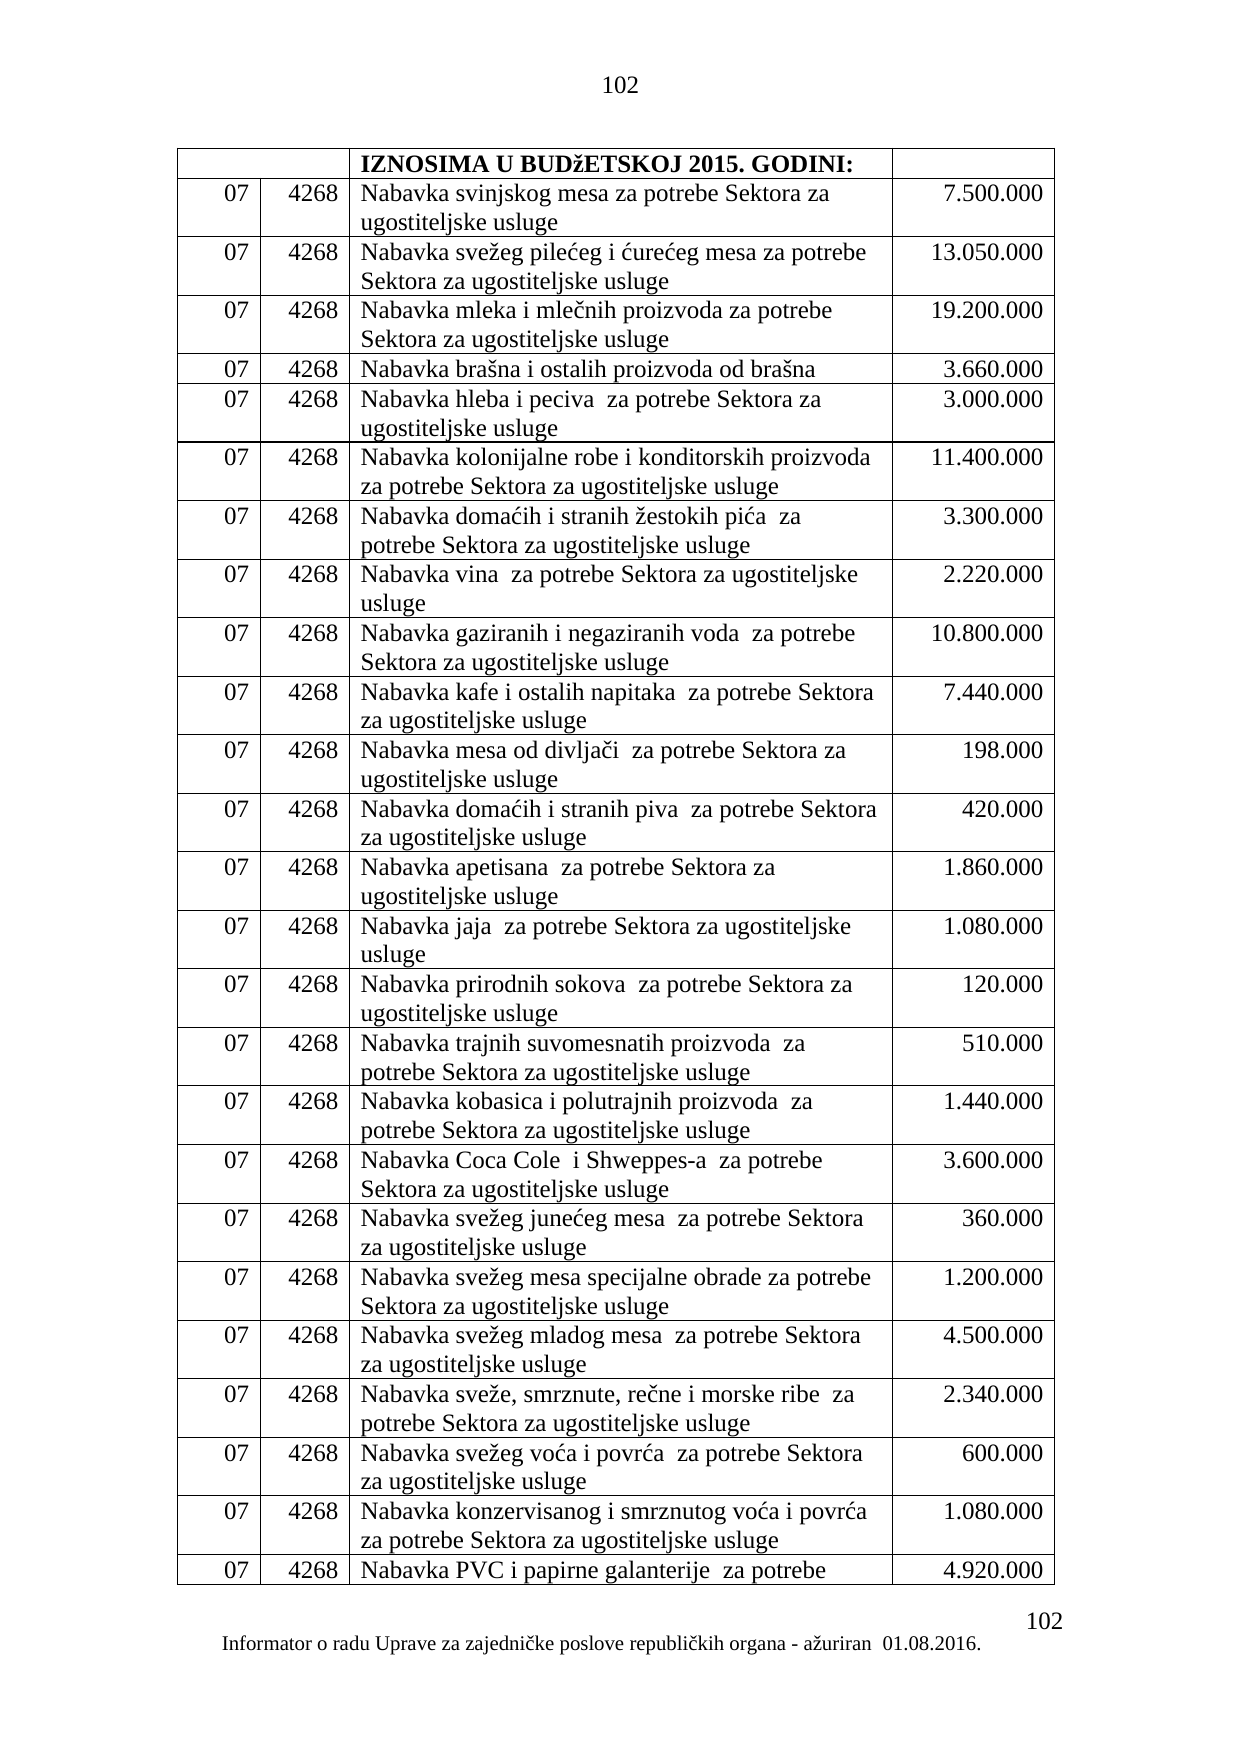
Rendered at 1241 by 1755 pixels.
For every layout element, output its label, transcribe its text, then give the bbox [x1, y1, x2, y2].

table_cell 07 [178, 560, 260, 617]
table_cell [893, 149, 1054, 177]
table_cell 360.000 [893, 1204, 1054, 1261]
table_cell IZNOSIMA U BUDžETSKOJ 2015. GODINI: [350, 149, 892, 177]
table_cell Nabavka hleba i peciva za potrebe Sektora za ugostitelјske usluge [350, 384, 892, 441]
table_cell 07 [178, 1028, 260, 1085]
table_cell Nabavka PVC i papirne galanterije za potrebe [350, 1555, 892, 1583]
table_cell 07 [178, 443, 260, 500]
table_cell 4268 [261, 354, 349, 383]
table_cell 4268 [261, 1086, 349, 1144]
table_cell 13.050.000 [893, 237, 1054, 294]
table_cell 4.500.000 [893, 1321, 1054, 1378]
table_cell 1.440.000 [893, 1086, 1054, 1144]
table_cell 4268 [261, 1028, 349, 1085]
table_cell 3.660.000 [893, 354, 1054, 383]
table_cell 4268 [261, 1321, 349, 1378]
table_cell Nabavka gaziranih i negaziranih voda za potrebe Sektora za ugostitelјske usluge [350, 618, 892, 676]
table_cell 1.860.000 [893, 852, 1054, 910]
table_cell Nabavka kolonijalne robe i konditorskih proizvoda za potrebe Sektora za ugostitelјske usluge [350, 443, 892, 500]
table_cell 07 [178, 1555, 260, 1583]
table_cell 07 [178, 296, 260, 353]
table_cell [178, 149, 349, 177]
table_cell 4268 [261, 296, 349, 353]
table_cell 4268 [261, 852, 349, 910]
table_cell 4268 [261, 1145, 349, 1202]
table_cell Nabavka svežeg voća i povrća za potrebe Sektora za ugostitelјske usluge [350, 1438, 892, 1495]
table_cell 07 [178, 618, 260, 676]
table_cell Nabavka Coca Cole i Shweppes-a za potrebe Sektora za ugostitelјske usluge [350, 1145, 892, 1202]
table_cell 11.400.000 [893, 443, 1054, 500]
table_cell 4268 [261, 735, 349, 793]
table_cell Nabavka mesa od divlјači za potrebe Sektora za ugostitelјske usluge [350, 735, 892, 793]
table_cell 07 [178, 501, 260, 558]
table_cell 07 [178, 677, 260, 734]
table_cell 19.200.000 [893, 296, 1054, 353]
table_cell 07 [178, 1086, 260, 1144]
table_cell 600.000 [893, 1438, 1054, 1495]
table_cell 4268 [261, 911, 349, 968]
table_cell 07 [178, 852, 260, 910]
table_cell Nabavka prirodnih sokova za potrebe Sektora za ugostitelјske usluge [350, 969, 892, 1027]
table_cell 10.800.000 [893, 618, 1054, 676]
table_cell Nabavka konzervisanog i smrznutog voća i povrća za potrebe Sektora za ugostitelјske usluge [350, 1496, 892, 1554]
table_cell 4268 [261, 618, 349, 676]
table_cell 07 [178, 1496, 260, 1554]
table_cell 07 [178, 1379, 260, 1437]
table_cell 07 [178, 794, 260, 851]
table_cell Nabavka svinjskog mesa za potrebe Sektora za ugostitelјske usluge [350, 179, 892, 236]
table_cell Nabavka svežeg mesa specijalne obrade za potrebe Sektora za ugostitelјske usluge [350, 1262, 892, 1319]
table_cell 1.200.000 [893, 1262, 1054, 1319]
table_cell 4268 [261, 1555, 349, 1583]
table_cell 07 [178, 237, 260, 294]
table_cell 4268 [261, 179, 349, 236]
table_cell 4268 [261, 794, 349, 851]
table_cell Nabavka kafe i ostalih napitaka za potrebe Sektora za ugostitelјske usluge [350, 677, 892, 734]
table_cell 3.600.000 [893, 1145, 1054, 1202]
table_cell 1.080.000 [893, 1496, 1054, 1554]
table_cell Nabavka mleka i mlečnih proizvoda za potrebe Sektora za ugostitelјske usluge [350, 296, 892, 353]
table_cell 4268 [261, 1496, 349, 1554]
table_cell 4268 [261, 1438, 349, 1495]
table_cell Nabavka svežeg mladog mesa za potrebe Sektora za ugostitelјske usluge [350, 1321, 892, 1378]
table_cell 198.000 [893, 735, 1054, 793]
table_cell 07 [178, 1145, 260, 1202]
table_cell Nabavka brašna i ostalih proizvoda od brašna [350, 354, 892, 383]
table_cell 420.000 [893, 794, 1054, 851]
table_cell 4268 [261, 560, 349, 617]
table_cell Nabavka domaćih i stranih žestokih pića za potrebe Sektora za ugostitelјske usluge [350, 501, 892, 558]
table_cell 07 [178, 1438, 260, 1495]
table_cell 4268 [261, 1262, 349, 1319]
table_cell 07 [178, 969, 260, 1027]
table_cell 07 [178, 1204, 260, 1261]
table_cell Nabavka jaja za potrebe Sektora za ugostitelјske usluge [350, 911, 892, 968]
table_cell 07 [178, 735, 260, 793]
table_cell 4.920.000 [893, 1555, 1054, 1583]
table_cell 4268 [261, 677, 349, 734]
table_cell 4268 [261, 384, 349, 441]
table_cell 4268 [261, 1379, 349, 1437]
table_cell 1.080.000 [893, 911, 1054, 968]
table_cell 7.500.000 [893, 179, 1054, 236]
table_cell 4268 [261, 443, 349, 500]
table_cell Nabavka trajnih suvomesnatih proizvoda za potrebe Sektora za ugostitelјske usluge [350, 1028, 892, 1085]
table_cell 07 [178, 179, 260, 236]
table_cell 07 [178, 354, 260, 383]
table_cell 07 [178, 384, 260, 441]
table_cell 2.340.000 [893, 1379, 1054, 1437]
table_cell 510.000 [893, 1028, 1054, 1085]
table_cell 2.220.000 [893, 560, 1054, 617]
table_cell 07 [178, 1262, 260, 1319]
table_cell Nabavka apetisana za potrebe Sektora za ugostitelјske usluge [350, 852, 892, 910]
table_cell 07 [178, 1321, 260, 1378]
table_cell Nabavka svežeg junećeg mesa za potrebe Sektora za ugostitelјske usluge [350, 1204, 892, 1261]
table_cell 4268 [261, 237, 349, 294]
table_cell 120.000 [893, 969, 1054, 1027]
table_cell 4268 [261, 969, 349, 1027]
table_cell Nabavka domaćih i stranih piva za potrebe Sektora za ugostitelјske usluge [350, 794, 892, 851]
table_cell Nabavka kobasica i polutrajnih proizvoda za potrebe Sektora za ugostitelјske usluge [350, 1086, 892, 1144]
table_cell 07 [178, 911, 260, 968]
table_cell Nabavka vina za potrebe Sektora za ugostitelјske usluge [350, 560, 892, 617]
table_cell Nabavka svežeg pilećeg i ćurećeg mesa za potrebe Sektora za ugostitelјske usluge [350, 237, 892, 294]
table_cell 7.440.000 [893, 677, 1054, 734]
table_cell 3.300.000 [893, 501, 1054, 558]
table_cell 3.000.000 [893, 384, 1054, 441]
table_cell 4268 [261, 501, 349, 558]
table_cell 4268 [261, 1204, 349, 1261]
table_cell Nabavka sveže, smrznute, rečne i morske ribe za potrebe Sektora za ugostitelјske usluge [350, 1379, 892, 1437]
